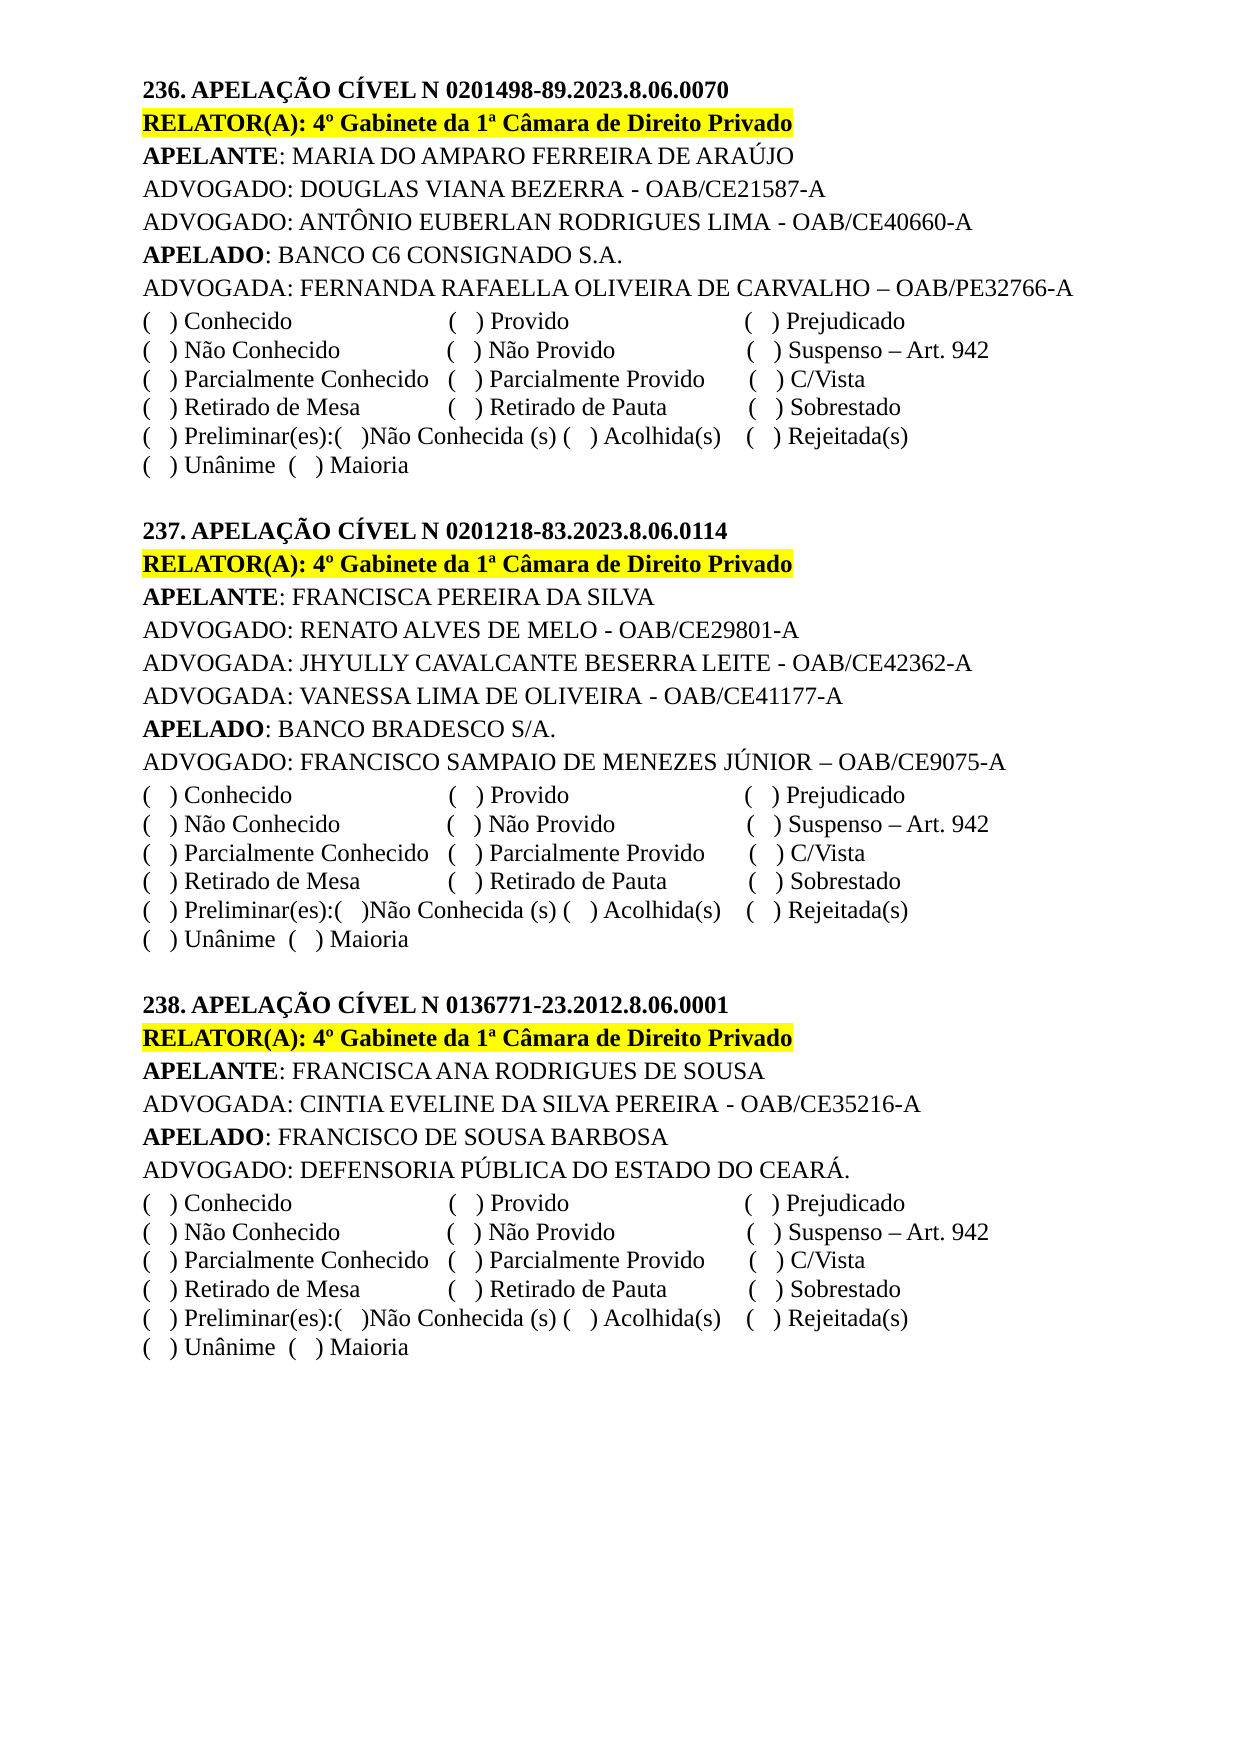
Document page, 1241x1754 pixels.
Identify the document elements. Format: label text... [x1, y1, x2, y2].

text ( ) Não Conhecido ( ) Não Provido ( ) Suspenso – Art. 942 [142, 335, 1158, 364]
text 236. APELAÇÃO CÍVEL N 0201498-89.2023.8.06.0070 RELATOR(A): 4º Gabinete da 1ª Câmara de Direito Privado APELANTE: MARIA DO AMPARO FERREIRA DE ARAÚJO ADVOGADO: DOUGLAS VIANA BEZERRA - OAB/CE21587-A ADVOGADO: ANTÔNIO EUBERLAN RODRIGUES LIMA - OAB/CE40660-A APELADO: BANCO C6 CONSIGNADO S.A. ADVOGADA: FERNANDA RAFAELLA OLIVEIRA DE CARVALHO – OAB/PE32766-A [142, 75, 1141, 302]
text ( ) Preliminar(es):( )Não Conhecida (s) ( ) Acolhida(s) ( ) Rejeitada(s) [142, 421, 1158, 450]
text ( ) Conhecido ( ) Provido ( ) Prejudicado [142, 1188, 1141, 1217]
text ( ) Retirado de Mesa ( ) Retirado de Pauta ( ) Sobrestado [142, 1274, 1158, 1303]
text ( ) Retirado de Mesa ( ) Retirado de Pauta ( ) Sobrestado [142, 866, 1158, 895]
text ADVOGADO: DEFENSORIA PÚBLICA DO ESTADO DO CEARÁ. [142, 1155, 1141, 1184]
text ( ) Não Conhecido ( ) Não Provido ( ) Suspenso – Art. 942 [142, 809, 1158, 838]
text ( ) Unânime ( ) Maioria [142, 1332, 1141, 1427]
text ( ) Parcialmente Conhecido ( ) Parcialmente Provido ( ) C/Vista [142, 838, 1158, 866]
text ( ) Unânime ( ) Maioria 237. APELAÇÃO CÍVEL N 0201218-83.2023.8.06.0114 RELATOR(A): 4º Gabinete da 1ª Câmara de Direito Privado APELANTE: FRANCISCA PEREIRA DA SILVA ADVOGADO: RENATO ALVES DE MELO - OAB/CE29801-A ADVOGADA: JHYULLY CAVALCANTE BESERRA LEITE - OAB/CE42362-A ADVOGADA: VANESSA LIMA DE OLIVEIRA - OAB/CE41177-A APELADO: BANCO BRADESCO S/A. ADVOGADO: FRANCISCO SAMPAIO DE MENEZES JÚNIOR – OAB/CE9075-A [142, 450, 1141, 776]
text ( ) Preliminar(es):( )Não Conhecida (s) ( ) Acolhida(s) ( ) Rejeitada(s) [142, 895, 1158, 924]
text ( ) Conhecido ( ) Provido ( ) Prejudicado [142, 306, 1141, 335]
text ( ) Unânime ( ) Maioria 238. APELAÇÃO CÍVEL N 0136771-23.2012.8.06.0001 RELATOR(A): 4º Gabinete da 1ª Câmara de Direito Privado APELANTE: FRANCISCA ANA RODRIGUES DE SOUSA ADVOGADA: CINTIA EVELINE DA SILVA PEREIRA - OAB/CE35216-A APELADO: FRANCISCO DE SOUSA BARBOSA [142, 924, 1141, 1151]
text ( ) Preliminar(es):( )Não Conhecida (s) ( ) Acolhida(s) ( ) Rejeitada(s) [142, 1303, 1158, 1332]
text ( ) Parcialmente Conhecido ( ) Parcialmente Provido ( ) C/Vista [142, 1246, 1158, 1274]
text ( ) Conhecido ( ) Provido ( ) Prejudicado [142, 780, 1141, 809]
text ( ) Retirado de Mesa ( ) Retirado de Pauta ( ) Sobrestado [142, 392, 1158, 421]
text ( ) Parcialmente Conhecido ( ) Parcialmente Provido ( ) C/Vista [142, 364, 1158, 392]
text ( ) Não Conhecido ( ) Não Provido ( ) Suspenso – Art. 942 [142, 1217, 1158, 1246]
